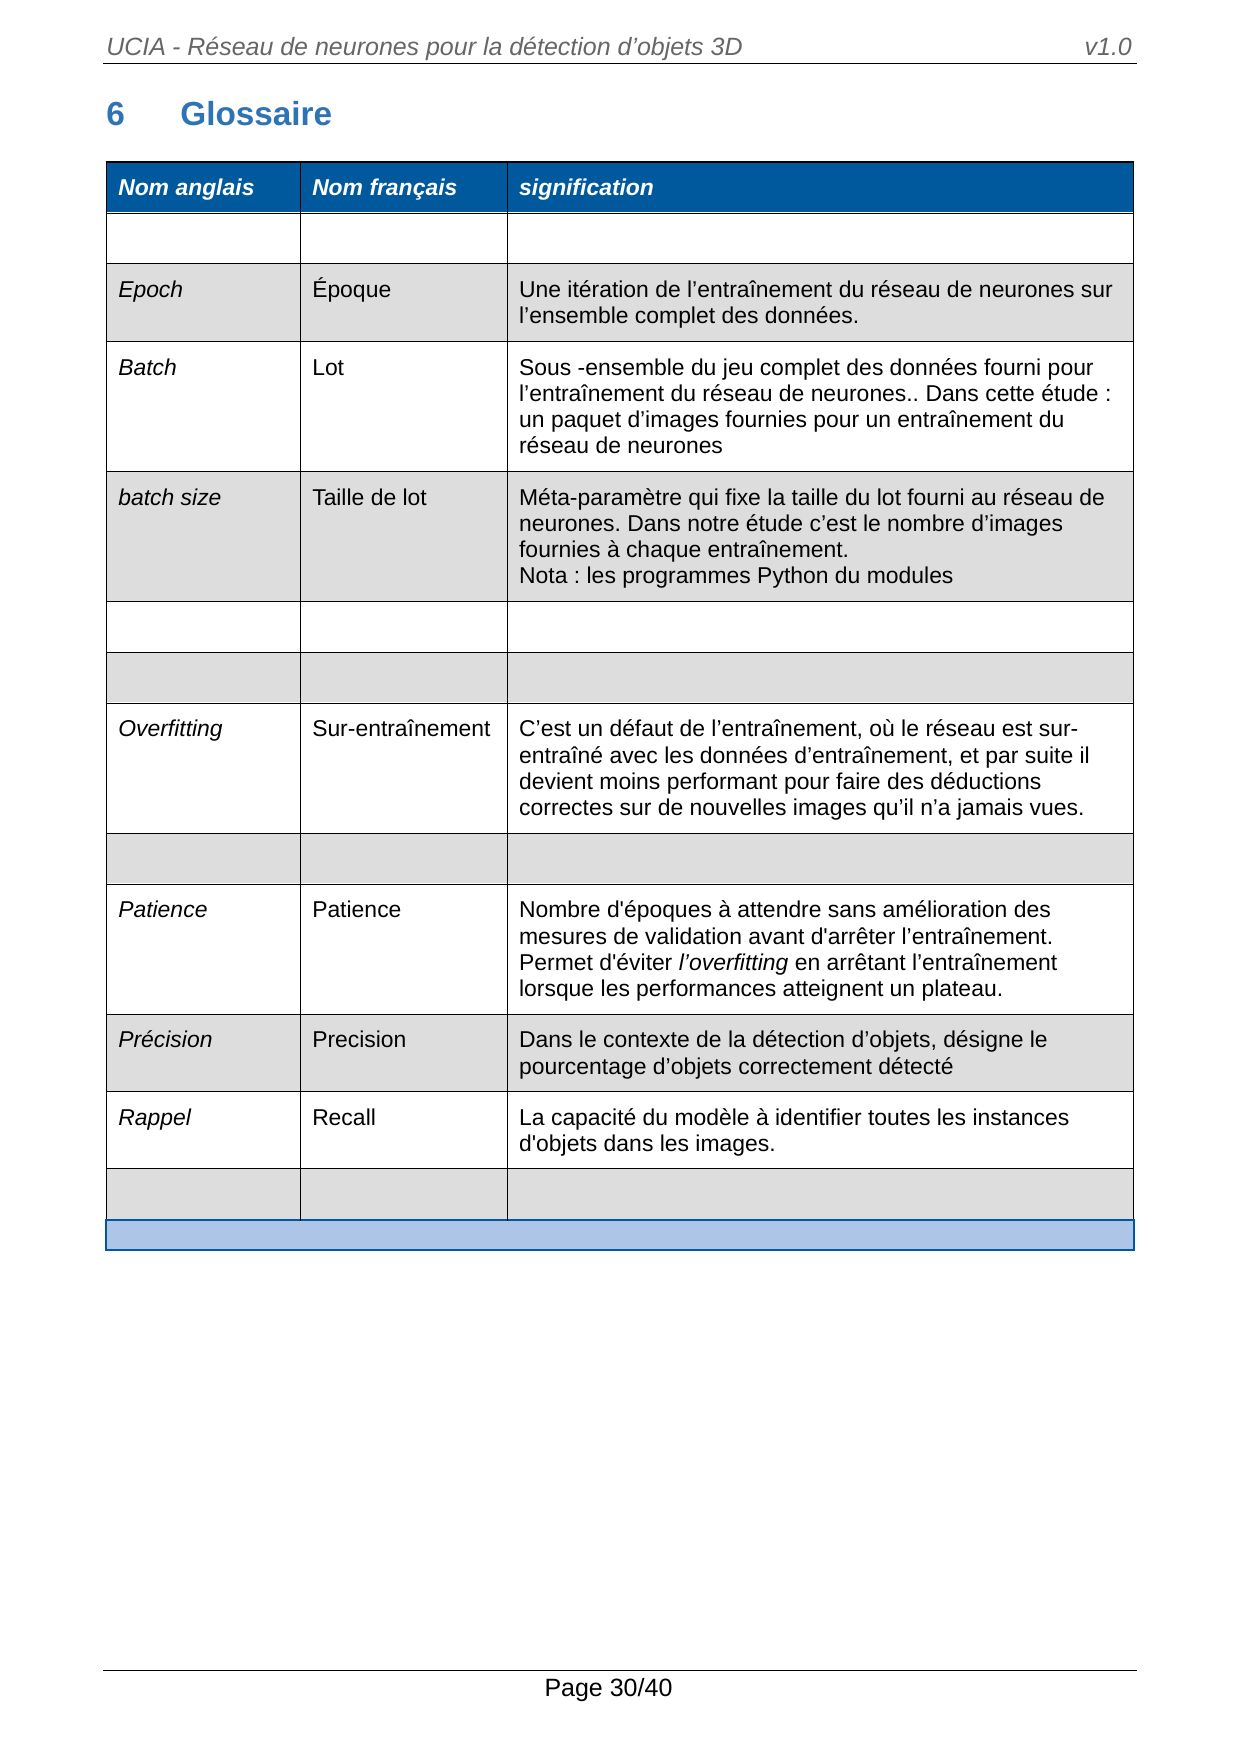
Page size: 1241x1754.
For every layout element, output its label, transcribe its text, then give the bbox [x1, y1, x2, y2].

table_cell Sous -ensemble du jeu complet des données fourni pour l’entraînement du réseau de neurones.. Dans cette étude : un paquet d’images fournies pour un entraînement du réseau de neurones [508, 342, 1133, 471]
table_cell C’est un défaut de l’entraînement, où le réseau est sur-entraîné avec les données d’entraînement, et par suite il devient moins performant pour faire des déductions correctes sur de nouvelles images qu’il n’a jamais vues. [508, 704, 1133, 832]
table_cell Dans le contexte de la détection d’objets, désigne le pourcentage d’objets correctement détecté [508, 1015, 1133, 1091]
table_cell Rappel [107, 1092, 300, 1168]
table_cell Époque [301, 264, 507, 341]
table_cell [508, 214, 1133, 263]
table_cell [301, 214, 507, 263]
table_cell Nombre d'époques à attendre sans amélioration des mesures de validation avant d'arrêter l’entraînement. Permet d'éviter l’overfitting en arrêtant l’entraînement lorsque les performances atteignent un plateau. [508, 885, 1133, 1013]
table_cell [507, 1221, 1133, 1249]
table_cell [301, 834, 507, 883]
table_cell [508, 834, 1133, 883]
table_cell [300, 1221, 507, 1249]
table_cell [301, 602, 507, 652]
table_cell Taille de lot [301, 472, 507, 601]
table_header Nom anglais [107, 163, 300, 212]
table_cell [508, 602, 1133, 652]
table_header Nom français [301, 163, 507, 212]
table_cell [301, 653, 507, 702]
table_cell [107, 1169, 300, 1219]
table_cell [301, 1169, 507, 1219]
table_cell Méta-paramètre qui fixe la taille du lot fourni au réseau de neurones. Dans notre étude c’est le nombre d’images fournies à chaque entraînement. Nota : les programmes Python du modules [508, 472, 1133, 601]
table_cell Sur-entraînement [301, 704, 507, 832]
table_cell Une itération de l’entraînement du réseau de neurones sur l’ensemble complet des données. [508, 264, 1133, 341]
table_cell Précision [107, 1015, 300, 1091]
table_cell La capacité du modèle à identifier toutes les instances d'objets dans les images. [508, 1092, 1133, 1168]
table_cell Overfitting [107, 704, 300, 832]
table_cell [107, 834, 300, 883]
table_cell Precision [301, 1015, 507, 1091]
table_cell [107, 214, 300, 263]
table_cell Batch [107, 342, 300, 471]
table_cell Lot [301, 342, 507, 471]
table_cell batch size [107, 472, 300, 601]
table_cell [107, 1221, 300, 1249]
table_cell [508, 1169, 1133, 1219]
table_cell [107, 602, 300, 652]
table_cell Patience [301, 885, 507, 1013]
table_cell Recall [301, 1092, 507, 1168]
table_cell Patience [107, 885, 300, 1013]
table_cell [107, 653, 300, 702]
table_cell Epoch [107, 264, 300, 341]
table_header signification [508, 163, 1133, 212]
table_cell [508, 653, 1133, 702]
subtitle Glossaire [106, 94, 1134, 132]
